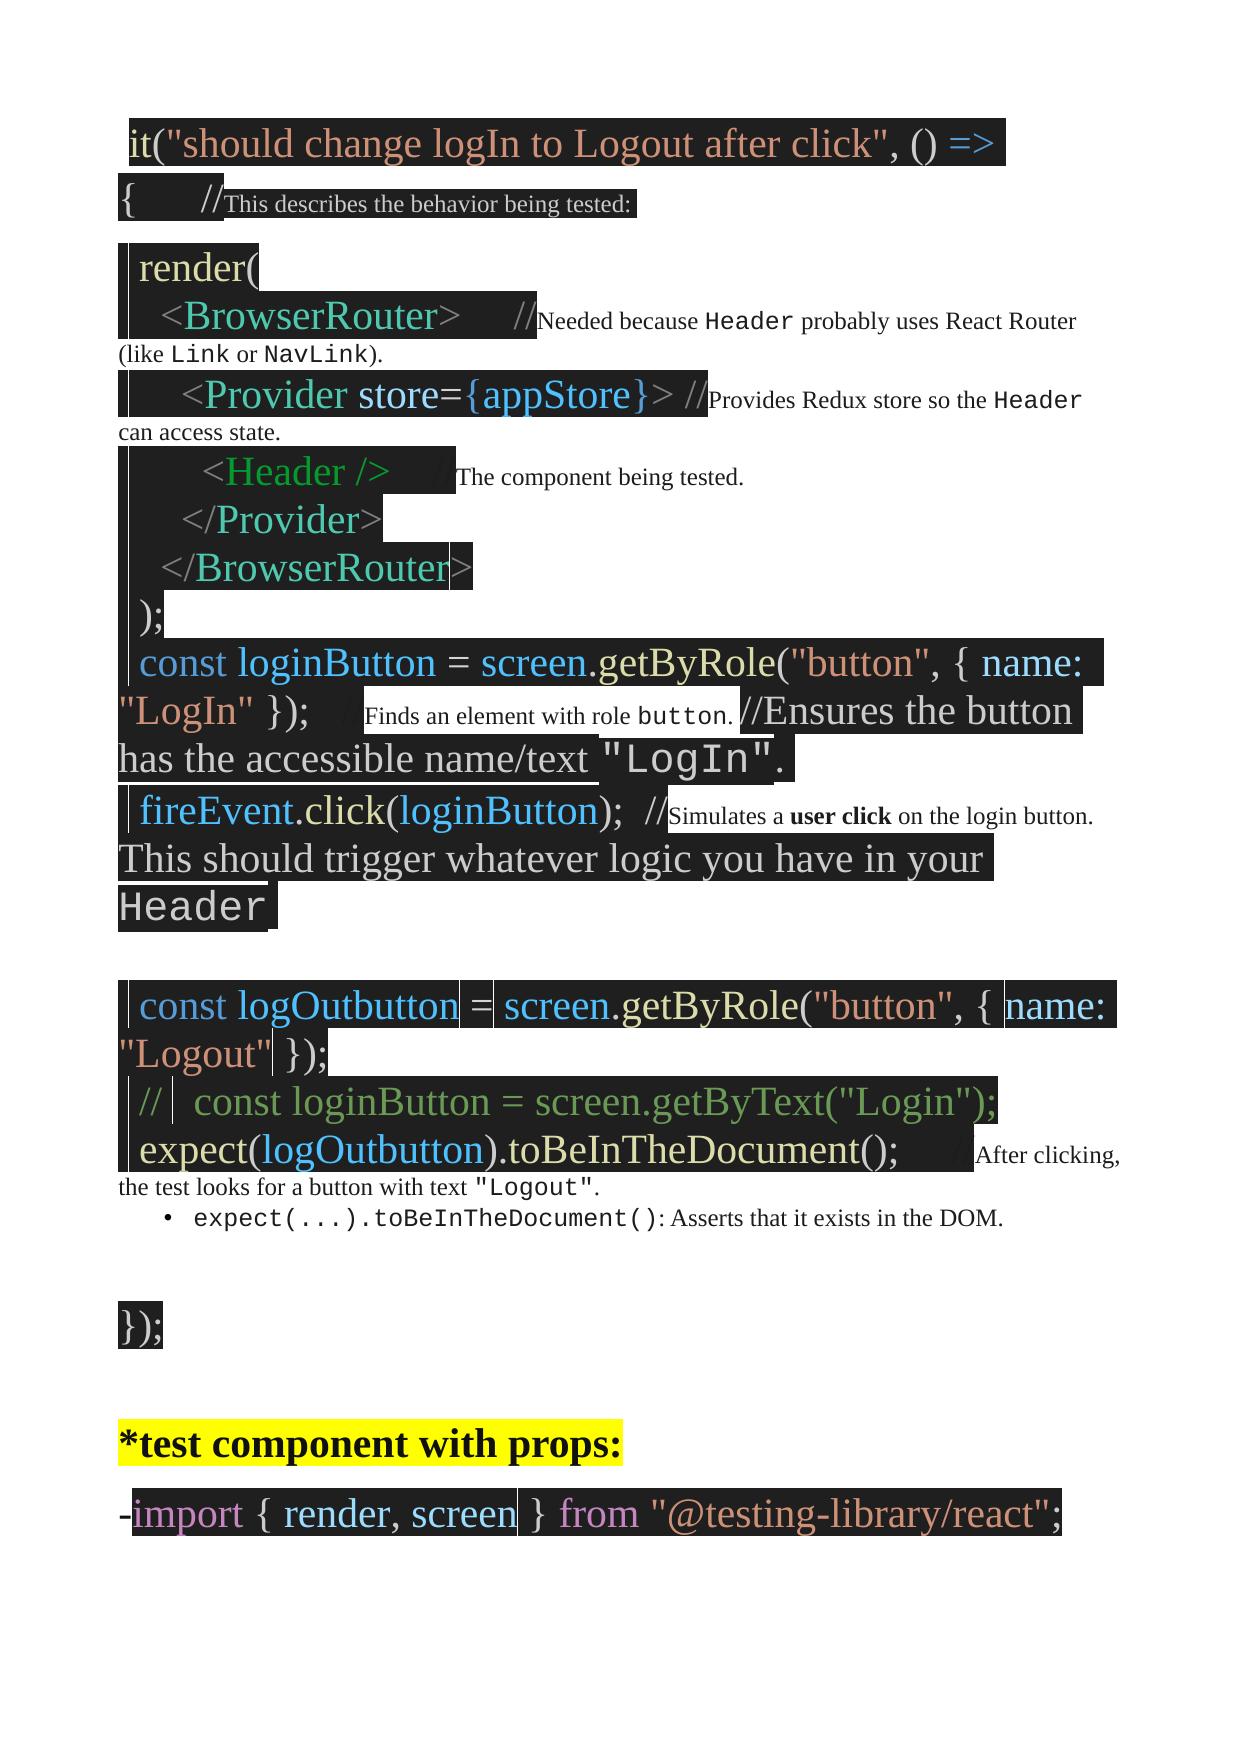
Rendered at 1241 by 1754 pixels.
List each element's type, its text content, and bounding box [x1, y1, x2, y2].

text // const loginButton = screen.getByText("Login"); [118, 1076, 1122, 1124]
text expect(logOutbutton).toBeInTheDocument(); //After clicking, the test looks for a button with text "Logout". [118, 1124, 1122, 1203]
text const logOutbutton = screen.getByRole("button", { name: "Logout" }); [118, 980, 1122, 1076]
list expect(...).toBeInTheDocument(): Asserts that it exists in the DOM. [164, 1203, 1122, 1234]
text }); [118, 1301, 1122, 1349]
text const loginButton = screen.getByRole("button", { name: "LogIn" }); //Finds an element with role button. //Ensures the button has the accessible name/text "LogIn". [118, 638, 1122, 785]
text ); [118, 590, 1122, 638]
text </BrowserRouter> [118, 542, 1122, 590]
text render( [118, 243, 1122, 291]
text -import { render, screen } from "@testing-library/react"; [118, 1488, 1122, 1536]
text </Provider> [118, 494, 1122, 542]
text fireEvent.click(loginButton); //Simulates a user click on the login button. This should trigger whatever logic you have in your Header [118, 785, 1122, 932]
text <BrowserRouter> //Needed because Header probably uses React Router (like Link or NavLink). [118, 291, 1122, 369]
text *test component with props: [118, 1418, 1122, 1466]
text <Header /> //The component being tested. [118, 446, 1122, 494]
text it("should change logIn to Logout after click", () => { //This describes the behavior being tested: [118, 118, 1122, 221]
text <Provider store={appStore}> //Provides Redux store so the Header can access state. [118, 369, 1122, 446]
